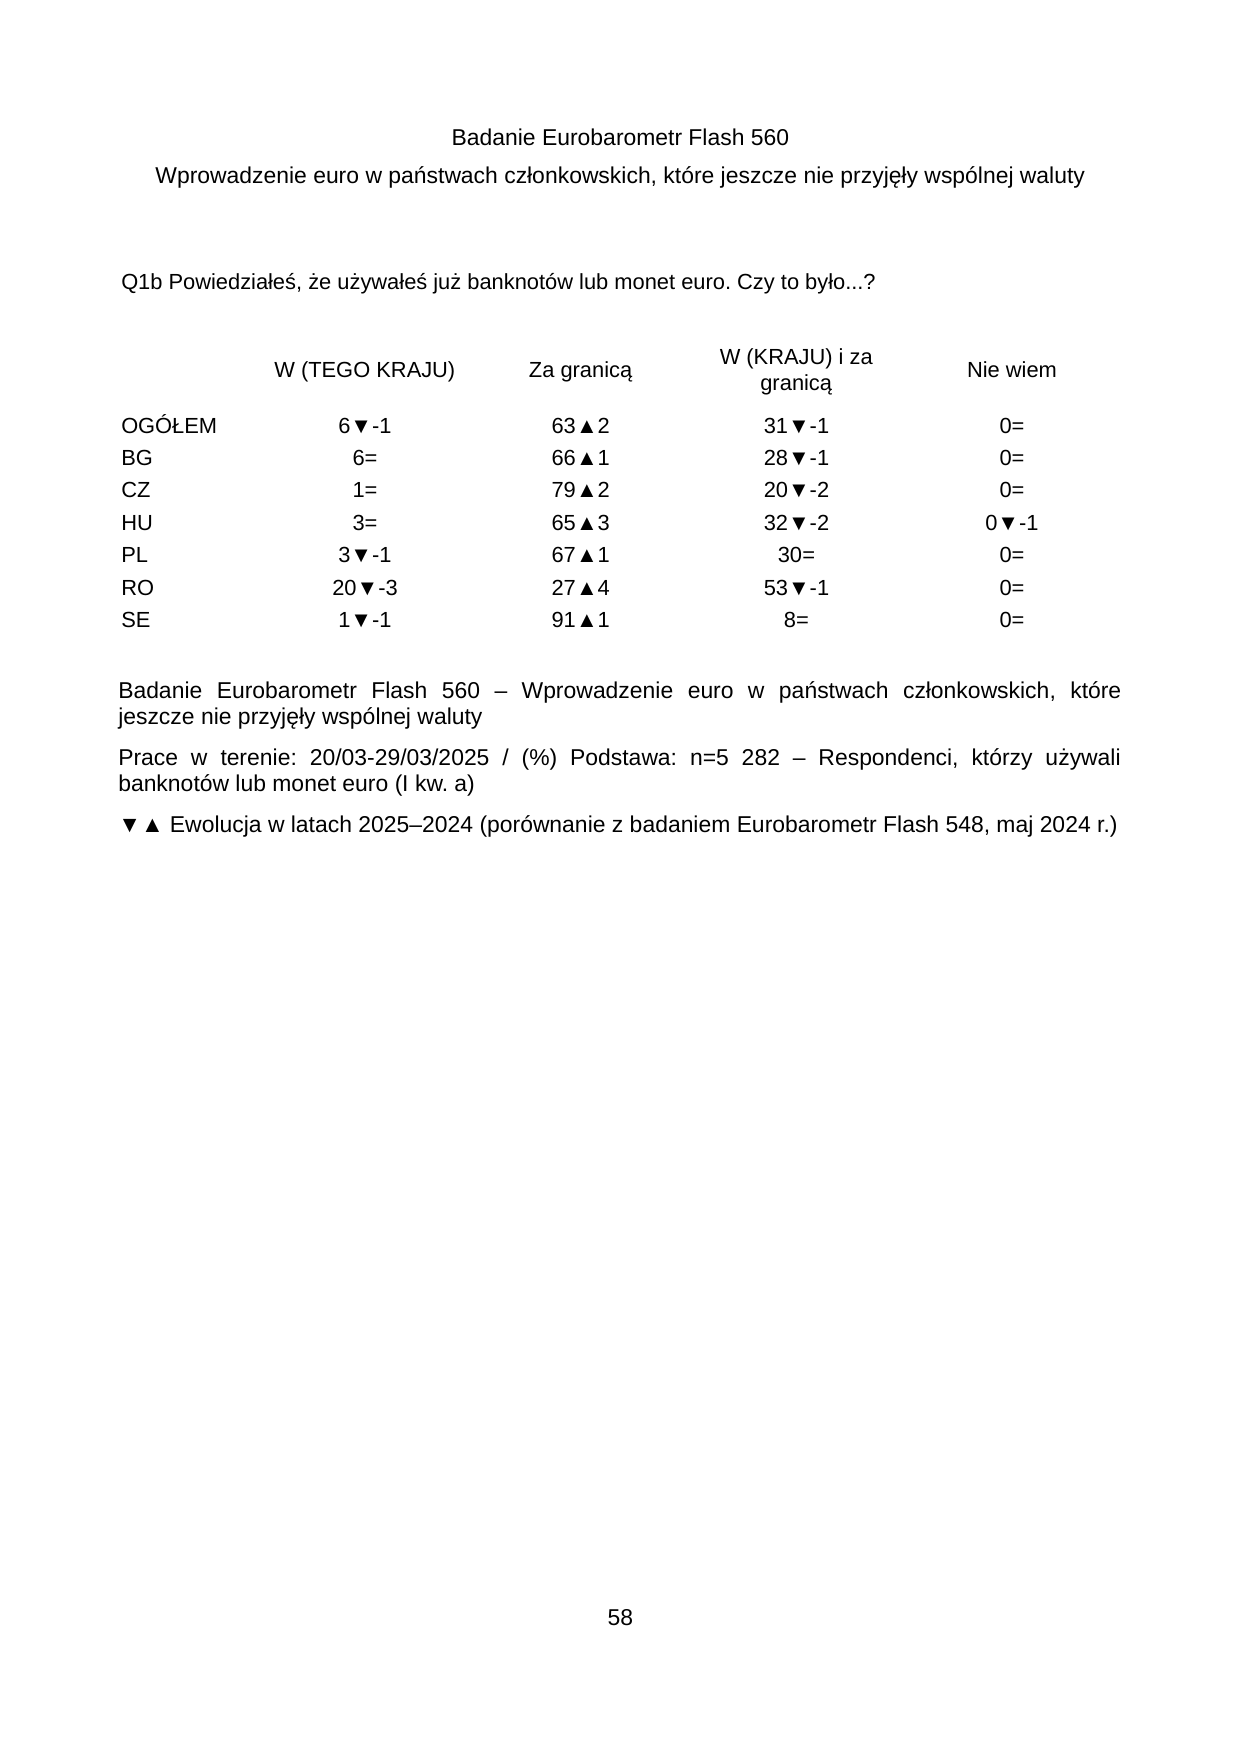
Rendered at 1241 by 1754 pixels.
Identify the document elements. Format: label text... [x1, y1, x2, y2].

table_cell [257, 298, 472, 330]
table_cell BG [118, 441, 257, 474]
table_cell Nie wiem [904, 330, 1120, 409]
table_cell 53▼-1 [688, 571, 904, 603]
table_cell [118, 330, 257, 409]
table_cell 30= [688, 539, 904, 571]
table_cell 20▼-3 [257, 571, 472, 603]
table_cell Za granicą [473, 330, 688, 409]
table_cell 65▲3 [473, 506, 688, 539]
table_cell [118, 298, 257, 330]
table_cell 20▼-2 [688, 474, 904, 506]
table_cell 79▲2 [473, 474, 688, 506]
table_cell 0= [904, 441, 1120, 474]
table_cell PL [118, 539, 257, 571]
table_cell [473, 298, 688, 330]
table_cell 31▼-1 [688, 409, 904, 441]
table_cell 1▼-1 [257, 604, 472, 636]
table_cell 8= [688, 604, 904, 636]
table_cell 0= [904, 474, 1120, 506]
table_cell 32▼-2 [688, 506, 904, 539]
table_cell 0= [904, 539, 1120, 571]
table_cell 67▲1 [473, 539, 688, 571]
table_cell OGÓŁEM [118, 409, 257, 441]
table_cell 0= [904, 409, 1120, 441]
table_cell 27▲4 [473, 571, 688, 603]
table_cell 91▲1 [473, 604, 688, 636]
text Prace w terenie: 20/03-29/03/2025 / (%) Podstawa: n=5 282 – Respondenci, którzy używali banknotów lub monet euro (I kw. a) [118, 744, 1122, 797]
table_cell 3= [257, 506, 472, 539]
table_cell HU [118, 506, 257, 539]
table_cell 1= [257, 474, 472, 506]
table_cell 0▼-1 [904, 506, 1120, 539]
table_cell SE [118, 604, 257, 636]
table_cell 63▲2 [473, 409, 688, 441]
table_cell 0= [904, 604, 1120, 636]
table_cell 0= [904, 571, 1120, 603]
table_cell 6▼-1 [257, 409, 472, 441]
table_cell RO [118, 571, 257, 603]
table_cell 3▼-1 [257, 539, 472, 571]
table_cell CZ [118, 474, 257, 506]
table_cell 66▲1 [473, 441, 688, 474]
table_cell 6= [257, 441, 472, 474]
table_header Q1b Powiedziałeś, że używałeś już banknotów lub monet euro. Czy to było...? [118, 265, 1120, 297]
table_cell [904, 298, 1120, 330]
text Badanie Eurobarometr Flash 560 – Wprowadzenie euro w państwach członkowskich, które jeszcze nie przyjęły wspólnej waluty [118, 677, 1122, 729]
table_cell W (TEGO KRAJU) [257, 330, 472, 409]
table_cell [688, 298, 904, 330]
table_cell 28▼-1 [688, 441, 904, 474]
table_cell W (KRAJU) i za granicą [688, 330, 904, 409]
text ▼▲ Ewolucja w latach 2025–2024 (porównanie z badaniem Eurobarometr Flash 548, maj 2024 r.) [118, 811, 1122, 838]
